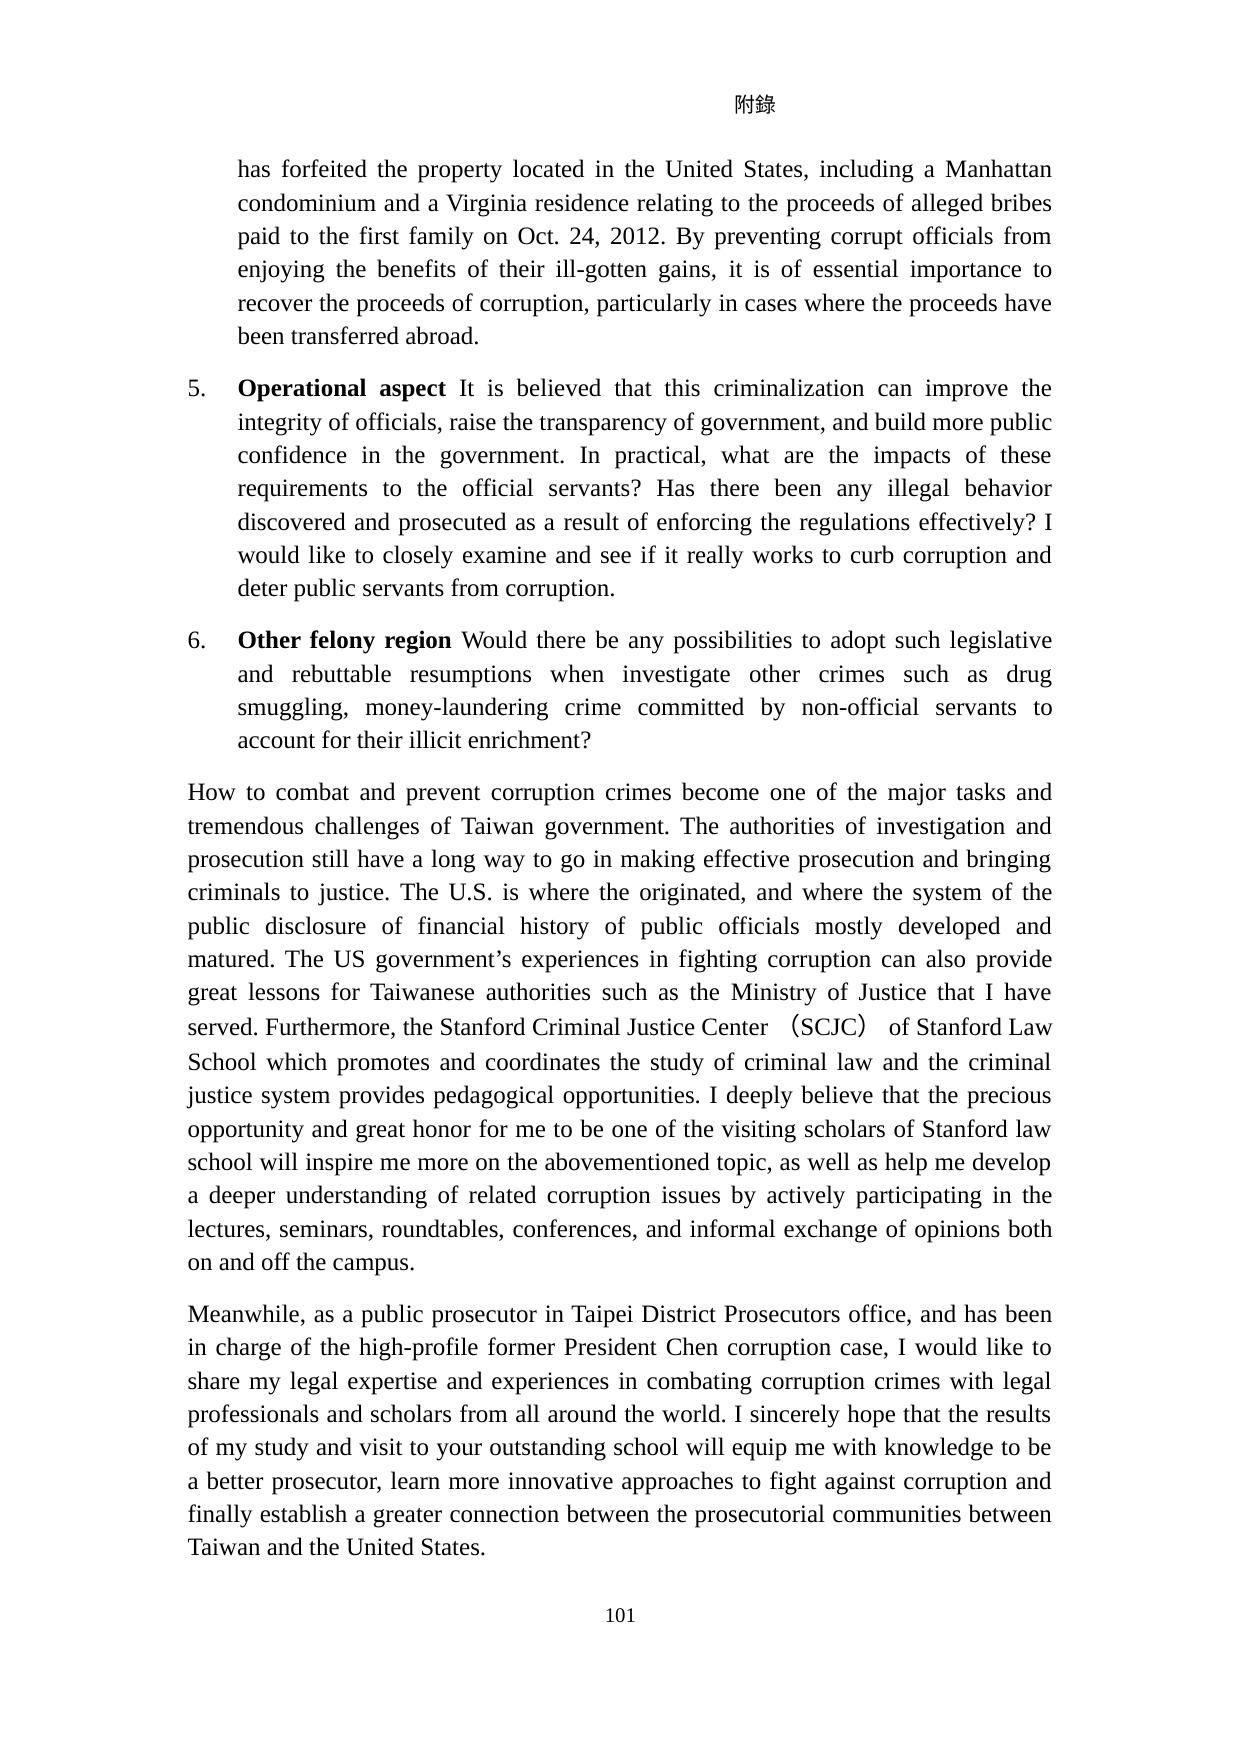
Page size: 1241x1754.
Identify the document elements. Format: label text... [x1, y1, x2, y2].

list Operational aspect It is believed that this criminalization can improve the integrity of officials, raise the transparency of government, and build more public confidence in the government. In practical, what are the impacts of these requirements to the official servants? Has there been any illegal behavior discovered and prosecuted as a result of enforcing the regulations effectively? I would like to closely examine and see if it really works to curb corruption and deter public servants from corruption. [187, 369, 1053, 602]
text Meanwhile, as a public prosecutor in Taipei District Prosecutors office, and has been in charge of the high-profile former President Chen corruption case, I would like to share my legal expertise and experiences in combating corruption crimes with legal professionals and scholars from all around the world. I sincerely hope that the results of my study and visit to your outstanding school will equip me with knowledge to be a better prosecutor, learn more innovative approaches to fight against corruption and finally establish a greater connection between the prosecutorial communities between Taiwan and the United States. [187, 1294, 1053, 1561]
list has forfeited the property located in the United States, including a Manhattan condominium and a Virginia residence relating to the proceeds of alleged bribes paid to the first family on Oct. 24, 2012. By preventing corrupt officials from enjoying the benefits of their ill-gotten gains, it is of essential importance to recover the proceeds of corruption, particularly in cases where the proceeds have been transferred abroad. [187, 150, 1053, 350]
text How to combat and prevent corruption crimes become one of the major tasks and tremendous challenges of Taiwan government. The authorities of investigation and prosecution still have a long way to go in making effective prosecution and bringing criminals to justice. The U.S. is where the originated, and where the system of the public disclosure of financial history of public officials mostly developed and matured. The US government’s experiences in fighting corruption can also provide great lessons for Taiwanese authorities such as the Ministry of Justice that I have served. Furthermore, the Stanford Criminal Justice Center （SCJC） of Stanford Law School which promotes and coordinates the study of criminal law and the criminal justice system provides pedagogical opportunities. I deeply believe that the precious opportunity and great honor for me to be one of the visiting scholars of Stanford law school will inspire me more on the abovementioned topic, as well as help me develop a deeper understanding of related corruption issues by actively participating in the lectures, seminars, roundtables, conferences, and informal exchange of opinions both on and off the campus. [187, 773, 1053, 1276]
list Other felony region Would there be any possibilities to adopt such legislative and rebuttable resumptions when investigate other crimes such as drug smuggling, money-laundering crime committed by non-official servants to account for their illicit enrichment? [187, 621, 1053, 754]
